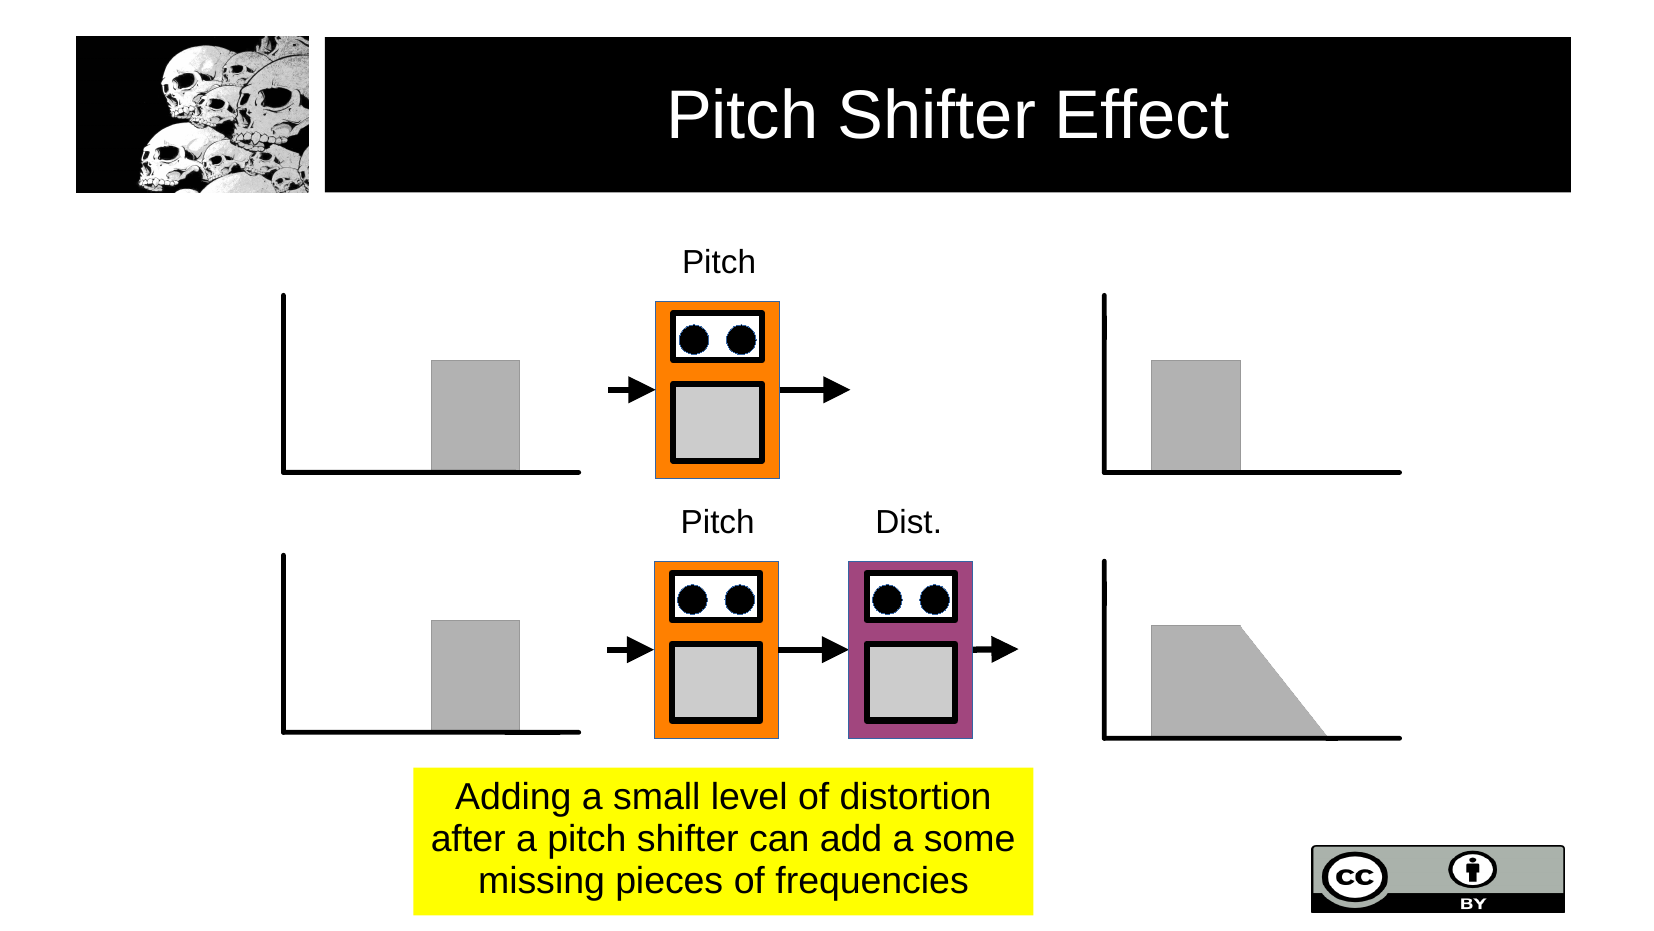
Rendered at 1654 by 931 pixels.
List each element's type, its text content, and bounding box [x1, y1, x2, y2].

text_box Adding a small level of distortion after a pitch shifter can add a some missing pieces of frequencies [413, 767, 1034, 916]
text_box Pitch [667, 236, 786, 296]
text_box [654, 561, 779, 739]
text_box [848, 561, 973, 739]
text_box [1104, 561, 1400, 739]
text_box [283, 555, 579, 733]
text_box Dist. [860, 496, 979, 556]
text_box [283, 295, 579, 473]
picture [1311, 845, 1565, 913]
title Pitch Shifter Effect [324, 37, 1571, 193]
text_box [1104, 295, 1400, 473]
picture [76, 36, 309, 193]
text_box [655, 301, 780, 479]
text_box Pitch [665, 496, 784, 556]
